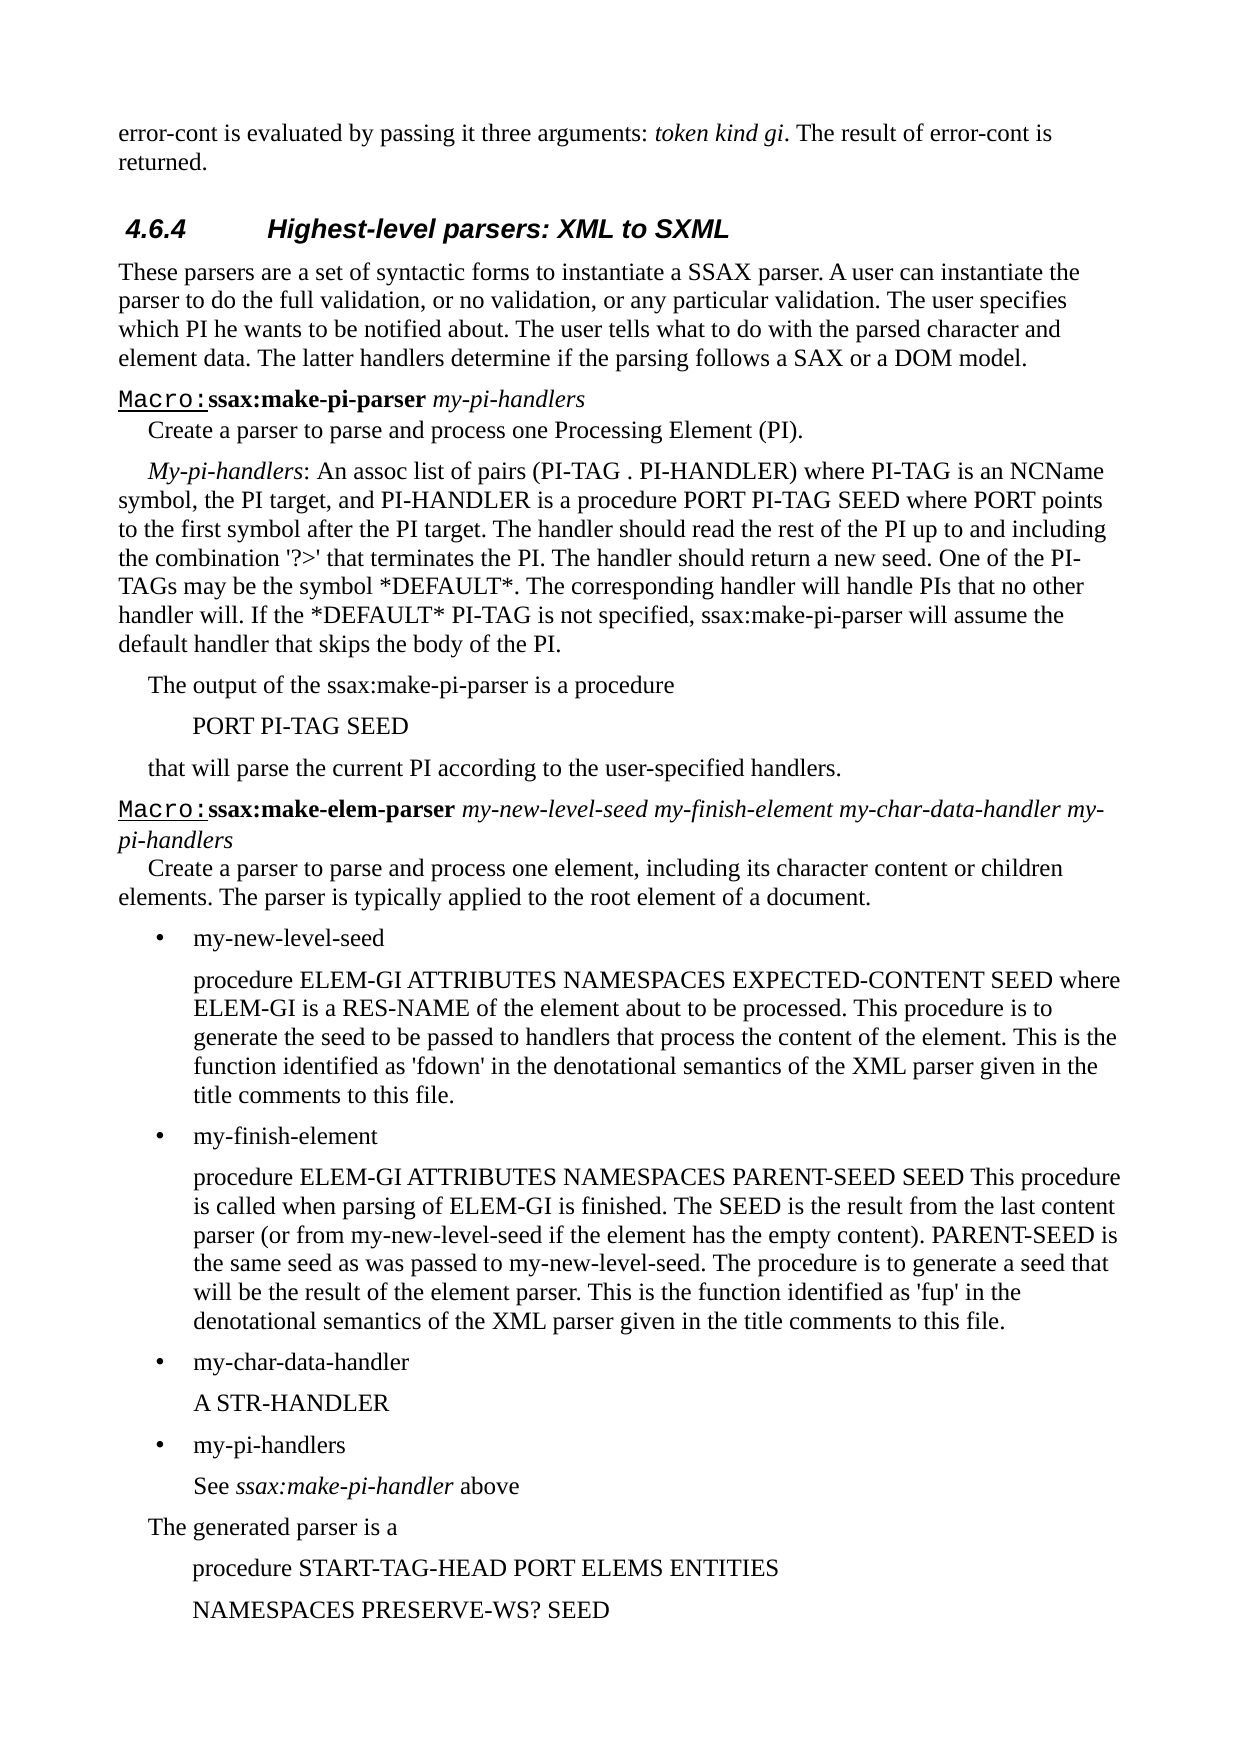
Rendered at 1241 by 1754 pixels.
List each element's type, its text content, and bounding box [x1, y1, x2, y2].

text that will parse the current PI according to the user-specified handlers. [118, 753, 1122, 781]
list A STR-HANDLER [156, 1388, 1122, 1417]
list my-pi-handlers [156, 1430, 1122, 1458]
text My-pi-handlers: An assoc list of pairs (PI-TAG . PI-HANDLER) where PI-TAG is an NCName symbol, the PI target, and PI-HANDLER is a procedure PORT PI-TAG SEED where PORT points to the first symbol after the PI target. The handler should read the rest of the PI up to and including the combination '?>' that terminates the PI. The handler should return a new seed. One of the PI-TAGs may be the symbol *DEFAULT*. The corresponding handler will handle PIs that no other handler will. If the *DEFAULT* PI-TAG is not specified, ssax:make-pi-parser will assume the default handler that skips the body of the PI. [118, 456, 1122, 658]
list See ssax:make-pi-handler above [156, 1471, 1122, 1500]
text PORT PI-TAG SEED [118, 711, 1122, 740]
text The output of the ssax:make-pi-parser is a procedure [118, 670, 1122, 699]
text The generated parser is a [118, 1512, 1122, 1541]
list procedure ELEM-GI ATTRIBUTES NAMESPACES EXPECTED-CONTENT SEED where ELEM-GI is a RES-NAME of the element about to be processed. This procedure is to generate the seed to be passed to handlers that process the content of the element. This is the function identified as 'fdown' in the denotational semantics of the XML parser given in the title comments to this file. [156, 965, 1122, 1108]
subtitle Highest-level parsers: XML to SXML [118, 213, 1122, 244]
list my-char-data-handler [156, 1347, 1122, 1376]
text NAMESPACES PRESERVE-WS? SEED [118, 1595, 1122, 1623]
text Create a parser to parse and process one element, including its character content or children elements. The parser is typically applied to the root element of a document. [118, 853, 1122, 911]
text procedure START-TAG-HEAD PORT ELEMS ENTITIES [118, 1553, 1122, 1582]
text These parsers are a set of syntactic forms to instantiate a SSAX parser. A user can instantiate the parser to do the full validation, or no validation, or any particular validation. The user specifies which PI he wants to be notified about. The user tells what to do with the parsed character and element data. The latter handlers determine if the parsing follows a SAX or a DOM model. [118, 257, 1122, 372]
list my-new-level-seed [156, 923, 1122, 952]
text Create a parser to parse and process one Processing Element (PI). [118, 415, 1122, 444]
text error-cont is evaluated by passing it three arguments: token kind gi. The result of error-cont is returned. [118, 118, 1122, 176]
text Macro:ssax:make-pi-parser my-pi-handlers [118, 384, 1122, 415]
list procedure ELEM-GI ATTRIBUTES NAMESPACES PARENT-SEED SEED This procedure is called when parsing of ELEM-GI is finished. The SEED is the result from the last content parser (or from my-new-level-seed if the element has the empty content). PARENT-SEED is the same seed as was passed to my-new-level-seed. The procedure is to generate a seed that will be the result of the element parser. This is the function identified as 'fup' in the denotational semantics of the XML parser given in the title comments to this file. [156, 1162, 1122, 1335]
list my-finish-element [156, 1121, 1122, 1150]
text Macro:ssax:make-elem-parser my-new-level-seed my-finish-element my-char-data-handler my-pi-handlers [118, 794, 1122, 853]
